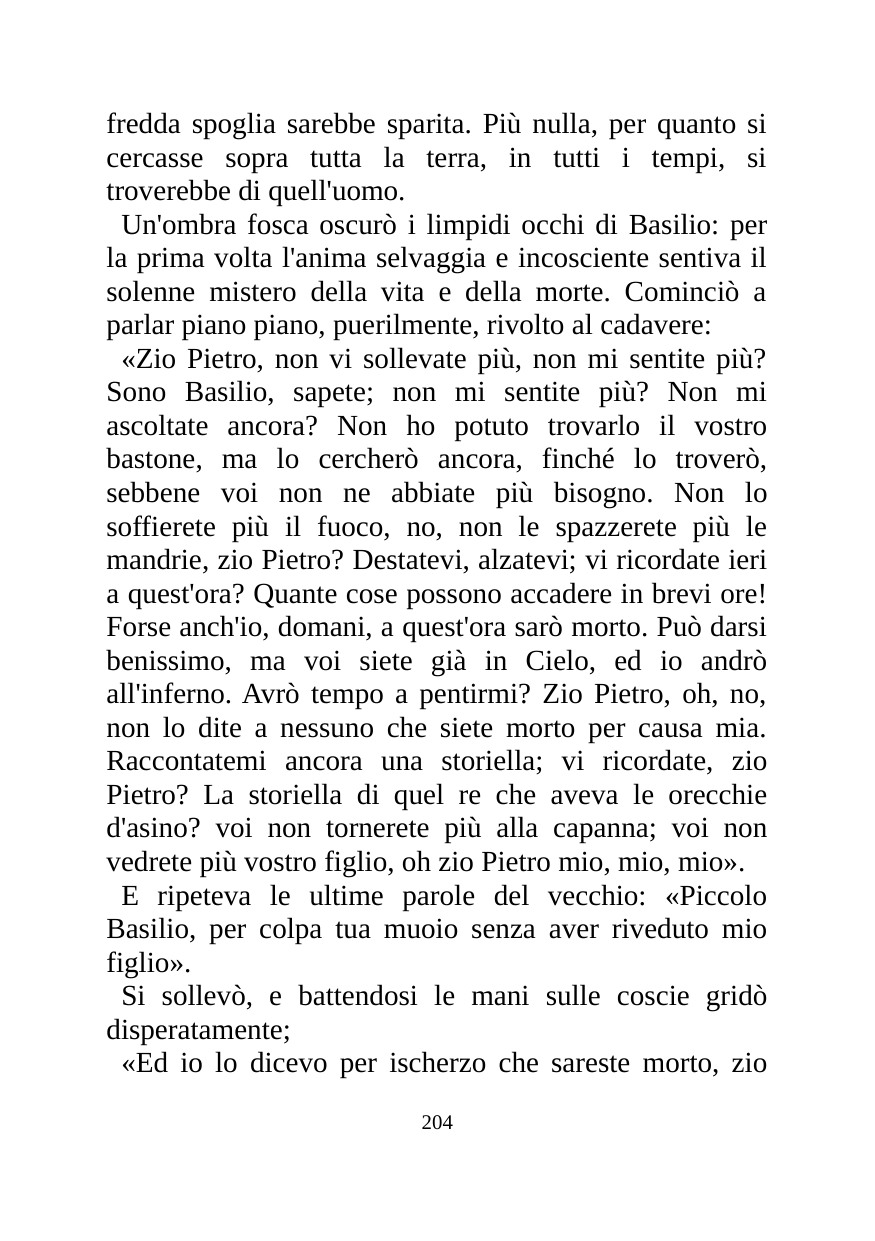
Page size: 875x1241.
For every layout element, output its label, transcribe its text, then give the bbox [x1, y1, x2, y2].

text «Ed io lo dicevo per ischerzo che sareste morto, zio [106, 1045, 768, 1079]
text E ripeteva le ultime parole del vecchio: «Piccolo Basilio, per colpa tua muoio senza aver riveduto mio figlio». [106, 878, 768, 978]
text Si sollevò, e battendosi le mani sulle coscie gridò disperatamente; [106, 978, 768, 1045]
text fredda spoglia sarebbe sparita. Più nulla, per quanto si cercasse sopra tutta la terra, in tutti i tempi, si troverebbe di quell'uomo. [106, 106, 768, 207]
text Un'ombra fosca oscurò i limpidi occhi di Basilio: per la prima volta l'anima selvaggia e incosciente sentiva il solenne mistero della vita e della morte. Cominciò a parlar piano piano, puerilmente, rivolto al cadavere: [106, 207, 768, 341]
text «Zio Pietro, non vi sollevate più, non mi sentite più? Sono Basilio, sapete; non mi sentite più? Non mi ascoltate ancora? Non ho potuto trovarlo il vostro bastone, ma lo cercherò ancora, finché lo troverò, sebbene voi non ne abbiate più bisogno. Non lo soffierete più il fuoco, no, non le spazzerete più le mandrie, zio Pietro? Destatevi, alzatevi; vi ricordate ieri a quest'ora? Quante cose possono accadere in brevi ore! Forse anch'io, domani, a quest'ora sarò morto. Può darsi benissimo, ma voi siete già in Cielo, ed io andrò all'inferno. Avrò tempo a pentirmi? Zio Pietro, oh, no, non lo dite a nessuno che siete morto per causa mia. Raccontatemi ancora una storiella; vi ricordate, zio Pietro? La storiella di quel re che aveva le orecchie d'asino? voi non tornerete più alla capanna; voi non vedrete più vostro figlio, oh zio Pietro mio, mio, mio». [106, 341, 768, 878]
